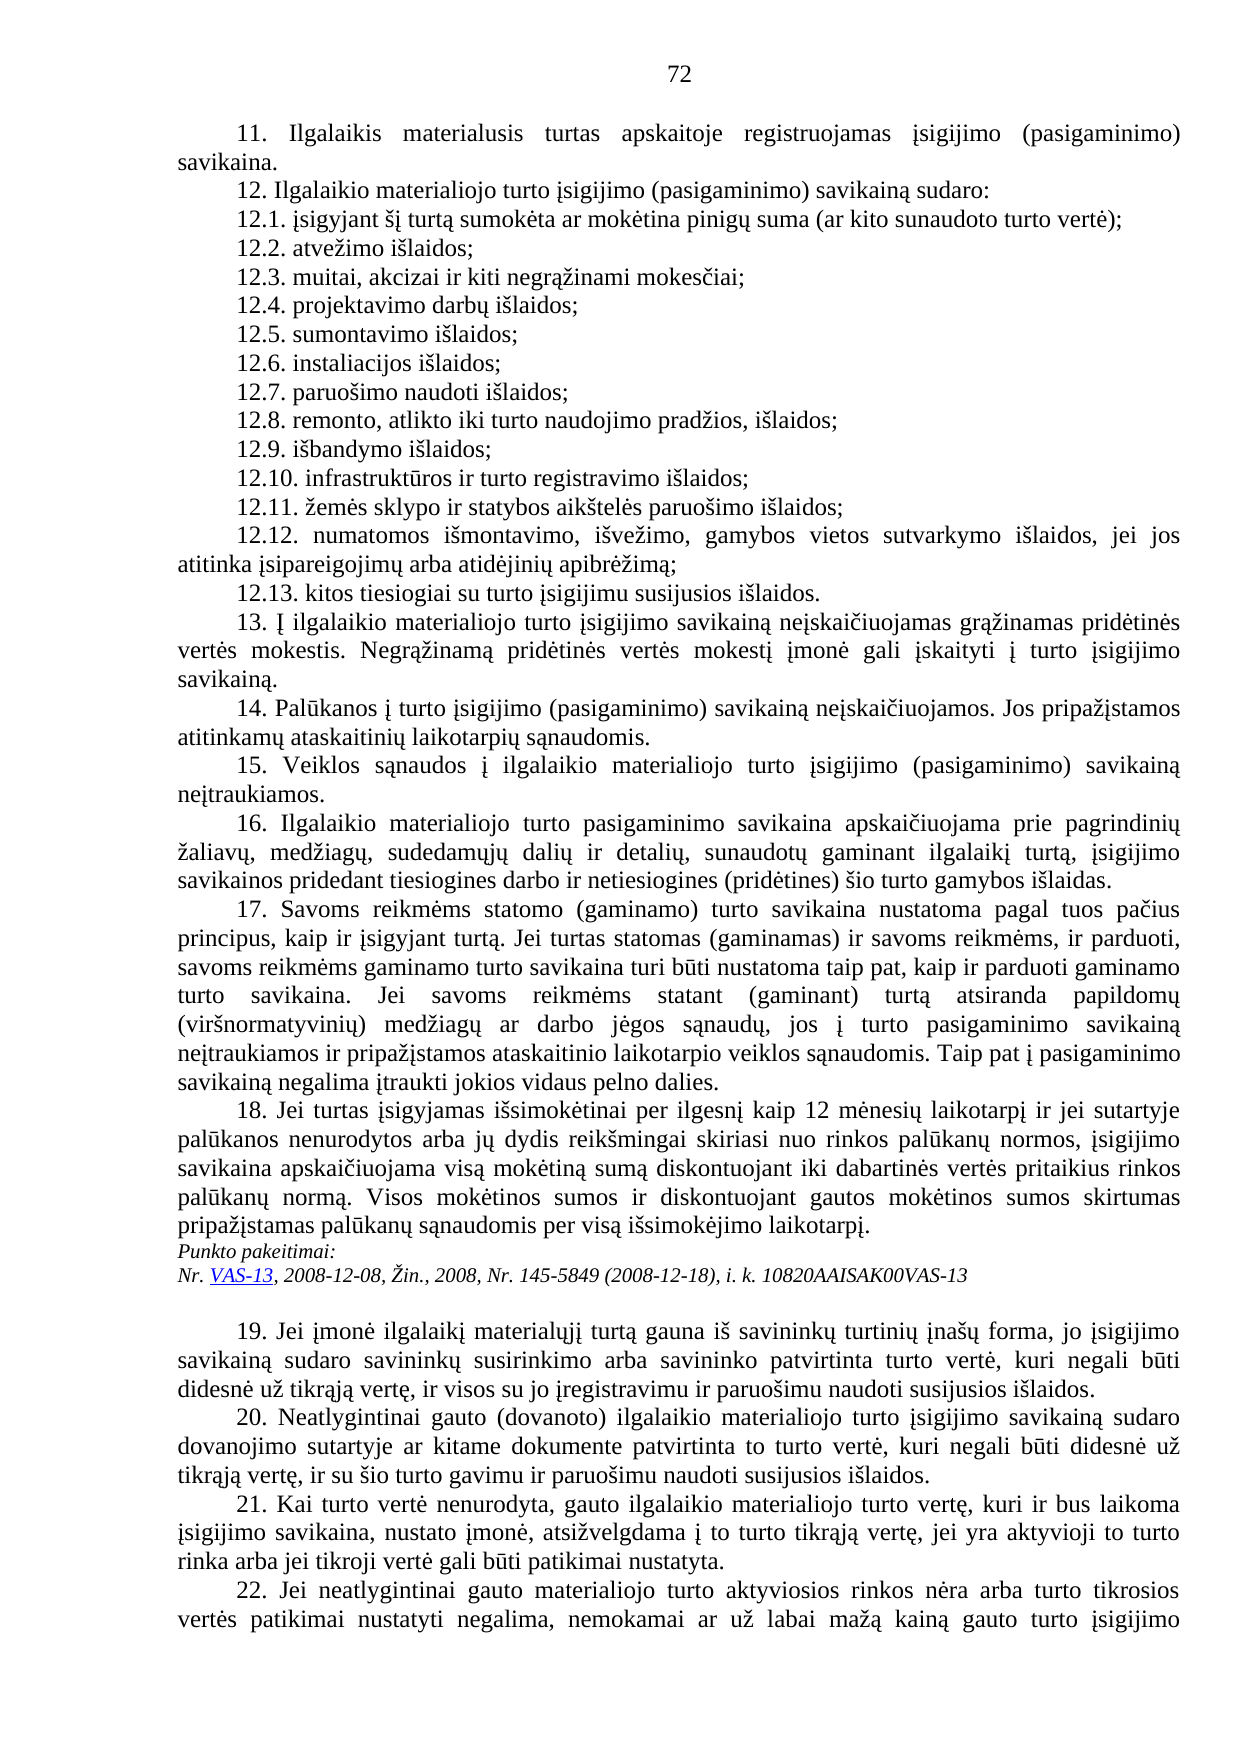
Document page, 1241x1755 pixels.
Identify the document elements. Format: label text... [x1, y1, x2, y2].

text 15. Veiklos sąnaudos į ilgalaikio materialiojo turto įsigijimo (pasigaminimo) savikainą neįtraukiamos. [177, 751, 1181, 808]
text 14. Palūkanos į turto įsigijimo (pasigaminimo) savikainą neįskaičiuojamos. Jos pripažįstamos atitinkamų ataskaitinių laikotarpių sąnaudomis. [177, 693, 1181, 751]
text Punkto pakeitimai: [177, 1239, 1181, 1263]
text 11. Ilgalaikis materialusis turtas apskaitoje registruojamas įsigijimo (pasigaminimo) savikaina. [177, 118, 1181, 176]
text 18. Jei turtas įsigyjamas išsimokėtinai per ilgesnį kaip 12 mėnesių laikotarpį ir jei sutartyje palūkanos nenurodytos arba jų dydis reikšmingai skiriasi nuo rinkos palūkanų normos, įsigijimo savikaina apskaičiuojama visą mokėtiną sumą diskontuojant iki dabartinės vertės pritaikius rinkos palūkanų normą. Visos mokėtinos sumos ir diskontuojant gautos mokėtinos sumos skirtumas pripažįstamas palūkanų sąnaudomis per visą išsimokėjimo laikotarpį. [177, 1096, 1181, 1239]
text Nr. VAS-13, 2008-12-08, Žin., 2008, Nr. 145-5849 (2008-12-18), i. k. 10820AAISAK00VAS-13 [177, 1263, 1181, 1287]
text 22. Jei neatlygintinai gauto materialiojo turto aktyviosios rinkos nėra arba turto tikrosios vertės patikimai nustatyti negalima, nemokamai ar už labai mažą kainą gauto turto įsigijimo [177, 1575, 1181, 1632]
text 12.4. projektavimo darbų išlaidos; [177, 291, 1181, 319]
text 12.8. remonto, atlikto iki turto naudojimo pradžios, išlaidos; [177, 406, 1181, 434]
text 12.7. paruošimo naudoti išlaidos; [177, 377, 1181, 406]
text 12.10. infrastruktūros ir turto registravimo išlaidos; [177, 463, 1181, 492]
text 19. Jei įmonė ilgalaikį materialųjį turtą gauna iš savininkų turtinių įnašų forma, jo įsigijimo savikainą sudaro savininkų susirinkimo arba savininko patvirtinta turto vertė, kuri negali būti didesnė už tikrąją vertę, ir visos su jo įregistravimu ir paruošimu naudoti susijusios išlaidos. [177, 1316, 1181, 1402]
text 16. Ilgalaikio materialiojo turto pasigaminimo savikaina apskaičiuojama prie pagrindinių žaliavų, medžiagų, sudedamųjų dalių ir detalių, sunaudotų gaminant ilgalaikį turtą, įsigijimo savikainos pridedant tiesiogines darbo ir netiesiogines (pridėtines) šio turto gamybos išlaidas. [177, 808, 1181, 894]
text 21. Kai turto vertė nenurodyta, gauto ilgalaikio materialiojo turto vertę, kuri ir bus laikoma įsigijimo savikaina, nustato įmonė, atsižvelgdama į to turto tikrąją vertę, jei yra aktyvioji to turto rinka arba jei tikroji vertė gali būti patikimai nustatyta. [177, 1489, 1181, 1575]
text 12.11. žemės sklypo ir statybos aikštelės paruošimo išlaidos; [177, 492, 1181, 521]
text 12.5. sumontavimo išlaidos; [177, 319, 1181, 348]
text 12.2. atvežimo išlaidos; [177, 233, 1181, 262]
text 13. Į ilgalaikio materialiojo turto įsigijimo savikainą neįskaičiuojamas grąžinamas pridėtinės vertės mokestis. Negrąžinamą pridėtinės vertės mokestį įmonė gali įskaityti į turto įsigijimo savikainą. [177, 607, 1181, 693]
text 17. Savoms reikmėms statomo (gaminamo) turto savikaina nustatoma pagal tuos pačius principus, kaip ir įsigyjant turtą. Jei turtas statomas (gaminamas) ir savoms reikmėms, ir parduoti, savoms reikmėms gaminamo turto savikaina turi būti nustatoma taip pat, kaip ir parduoti gaminamo turto savikaina. Jei savoms reikmėms statant (gaminant) turtą atsiranda papildomų (viršnormatyvinių) medžiagų ar darbo jėgos sąnaudų, jos į turto pasigaminimo savikainą neįtraukiamos ir pripažįstamos ataskaitinio laikotarpio veiklos sąnaudomis. Taip pat į pasigaminimo savikainą negalima įtraukti jokios vidaus pelno dalies. [177, 894, 1181, 1096]
text 12.1. įsigyjant šį turtą sumokėta ar mokėtina pinigų suma (ar kito sunaudoto turto vertė); [177, 204, 1181, 233]
text 12.13. kitos tiesiogiai su turto įsigijimu susijusios išlaidos. [177, 578, 1181, 607]
text 12.6. instaliacijos išlaidos; [177, 348, 1181, 377]
text 12.9. išbandymo išlaidos; [177, 434, 1181, 463]
text 12.12. numatomos išmontavimo, išvežimo, gamybos vietos sutvarkymo išlaidos, jei jos atitinka įsipareigojimų arba atidėjinių apibrėžimą; [177, 521, 1181, 578]
text 12.3. muitai, akcizai ir kiti negrąžinami mokesčiai; [177, 262, 1181, 291]
text 20. Neatlygintinai gauto (dovanoto) ilgalaikio materialiojo turto įsigijimo savikainą sudaro dovanojimo sutartyje ar kitame dokumente patvirtinta to turto vertė, kuri negali būti didesnė už tikrąją vertę, ir su šio turto gavimu ir paruošimu naudoti susijusios išlaidos. [177, 1402, 1181, 1489]
text 12. Ilgalaikio materialiojo turto įsigijimo (pasigaminimo) savikainą sudaro: [177, 176, 1181, 204]
